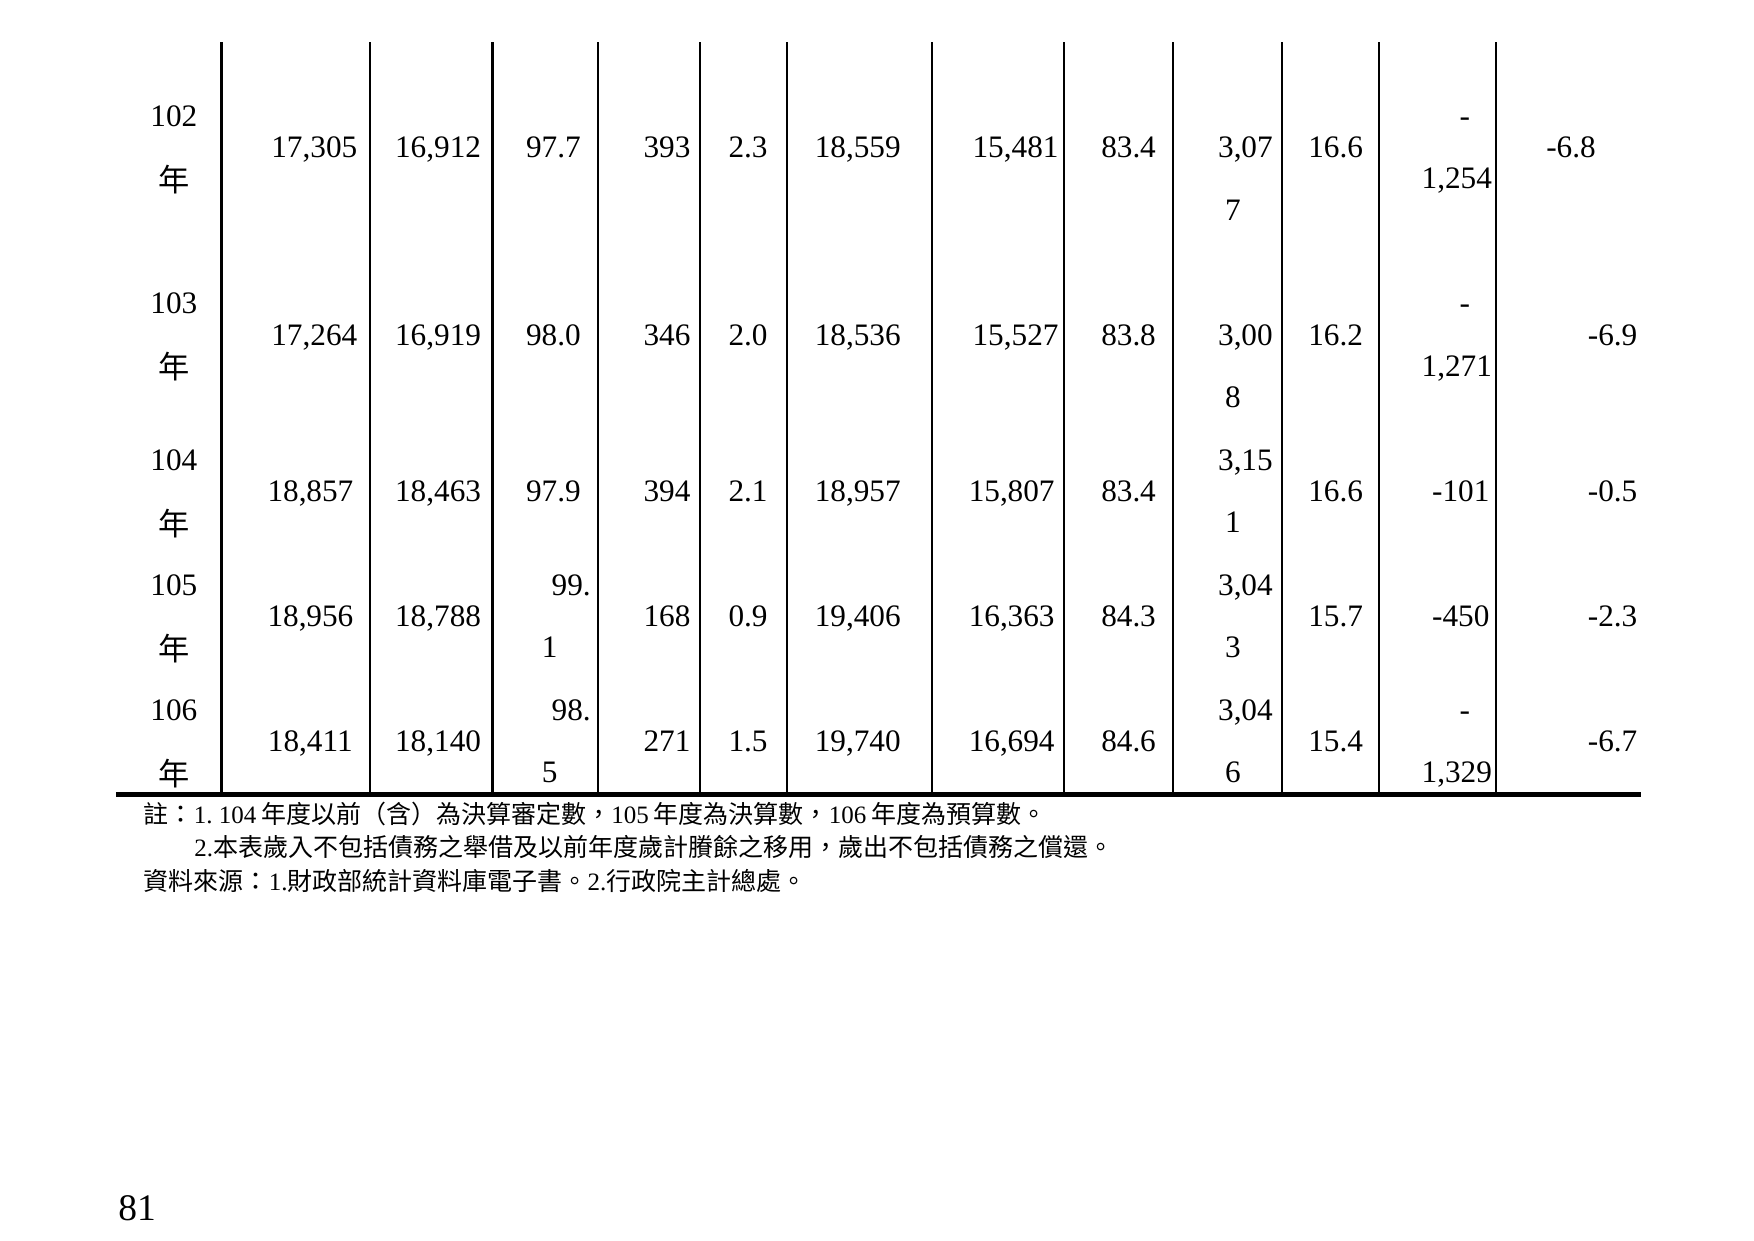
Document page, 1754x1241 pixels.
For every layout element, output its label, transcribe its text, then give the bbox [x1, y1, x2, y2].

table_cell 18,140 [371, 667, 491, 792]
table_cell 3,151 [1174, 417, 1281, 542]
table_cell 83.8 [1065, 230, 1172, 417]
table_cell 3,077 [1174, 42, 1281, 230]
table_cell 16,694 [933, 667, 1063, 792]
table_cell 2.0 [701, 230, 786, 417]
table_cell 18,411 [223, 667, 369, 792]
table_cell 168 [599, 542, 699, 667]
table_cell 16,912 [371, 42, 491, 230]
table_cell 0.9 [701, 542, 786, 667]
table_cell -1,271 [1380, 230, 1495, 417]
table_cell 98.0 [494, 230, 597, 417]
table_cell 18,559 [788, 42, 931, 230]
table_cell 15,481 [933, 42, 1063, 230]
table_cell 103年 [116, 230, 220, 417]
table_cell 18,957 [788, 417, 931, 542]
table_cell 2.3 [701, 42, 786, 230]
table_cell 1.5 [701, 667, 786, 792]
table_cell 97.9 [494, 417, 597, 542]
table_cell 3,008 [1174, 230, 1281, 417]
table_cell 3,046 [1174, 667, 1281, 792]
table_cell -2.3 [1497, 542, 1641, 667]
text 資料來源：1.財政部統計資料庫電子書。2.行政院主計總處。 [143, 863, 1617, 897]
table_cell 102年 [116, 42, 220, 230]
table_cell 18,463 [371, 417, 491, 542]
table_cell 393 [599, 42, 699, 230]
text 註：1. 104年度以前（含）為決算審定數，105年度為決算數，106年度為預算數。 [143, 797, 1617, 830]
table_cell 16,363 [933, 542, 1063, 667]
table_cell 18,788 [371, 542, 491, 667]
table_cell 104年 [116, 417, 220, 542]
table_cell -6.9 [1497, 230, 1641, 417]
table_cell 97.7 [494, 42, 597, 230]
table_cell -0.5 [1497, 417, 1641, 542]
table_cell 19,406 [788, 542, 931, 667]
table_cell -1,329 [1380, 667, 1495, 792]
table_cell 15.7 [1283, 542, 1378, 667]
table_cell 83.4 [1065, 417, 1172, 542]
table_cell 346 [599, 230, 699, 417]
table_cell 84.6 [1065, 667, 1172, 792]
table_cell 83.4 [1065, 42, 1172, 230]
table_cell 2.1 [701, 417, 786, 542]
table_cell 17,305 [223, 42, 369, 230]
table_cell 106年 [116, 667, 220, 792]
table_cell 271 [599, 667, 699, 792]
table_cell 394 [599, 417, 699, 542]
table_cell -101 [1380, 417, 1495, 542]
table_cell 15,807 [933, 417, 1063, 542]
table_cell 15.4 [1283, 667, 1378, 792]
table_cell -6.7 [1497, 667, 1641, 792]
table_cell 16,919 [371, 230, 491, 417]
text 2.本表歲入不包括債務之舉借及以前年度歲計賸餘之移用，歲出不包括債務之償還。 [194, 830, 1676, 863]
table_cell 17,264 [223, 230, 369, 417]
table_cell 84.3 [1065, 542, 1172, 667]
table_cell 16.6 [1283, 42, 1378, 230]
table_cell 15,527 [933, 230, 1063, 417]
table_cell 3,043 [1174, 542, 1281, 667]
table_cell 18,857 [223, 417, 369, 542]
table_cell 105年 [116, 542, 220, 667]
table_cell -450 [1380, 542, 1495, 667]
table_cell 98.5 [494, 667, 597, 792]
table_cell -6.8 [1497, 42, 1641, 230]
table_cell 99.1 [494, 542, 597, 667]
table_cell 16.2 [1283, 230, 1378, 417]
table_cell 18,956 [223, 542, 369, 667]
table_cell 16.6 [1283, 417, 1378, 542]
table_cell 18,536 [788, 230, 931, 417]
table_cell -1,254 [1380, 42, 1495, 230]
table_cell 19,740 [788, 667, 931, 792]
